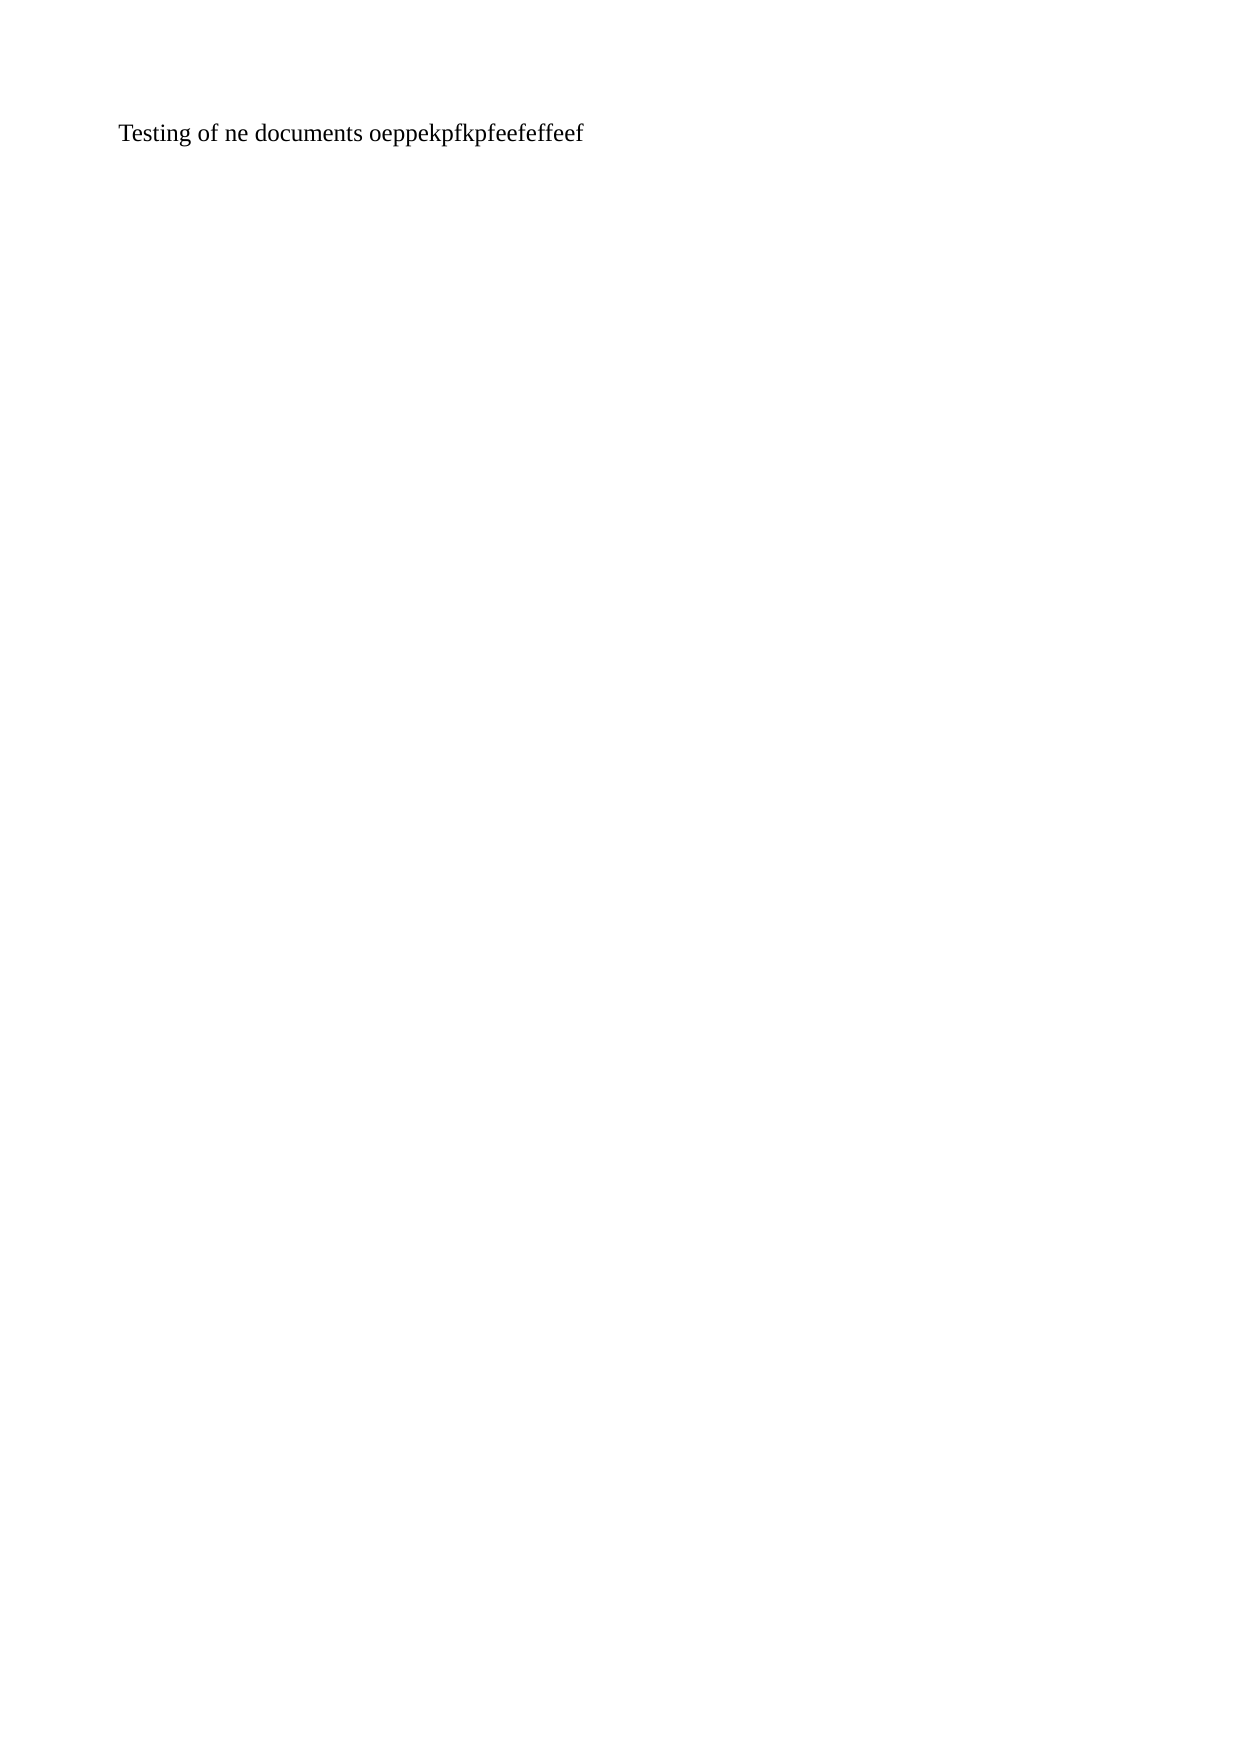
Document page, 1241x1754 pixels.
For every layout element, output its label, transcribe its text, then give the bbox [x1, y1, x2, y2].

text Testing of ne documents oeppekpfkpfeefeffeef [118, 118, 1122, 147]
